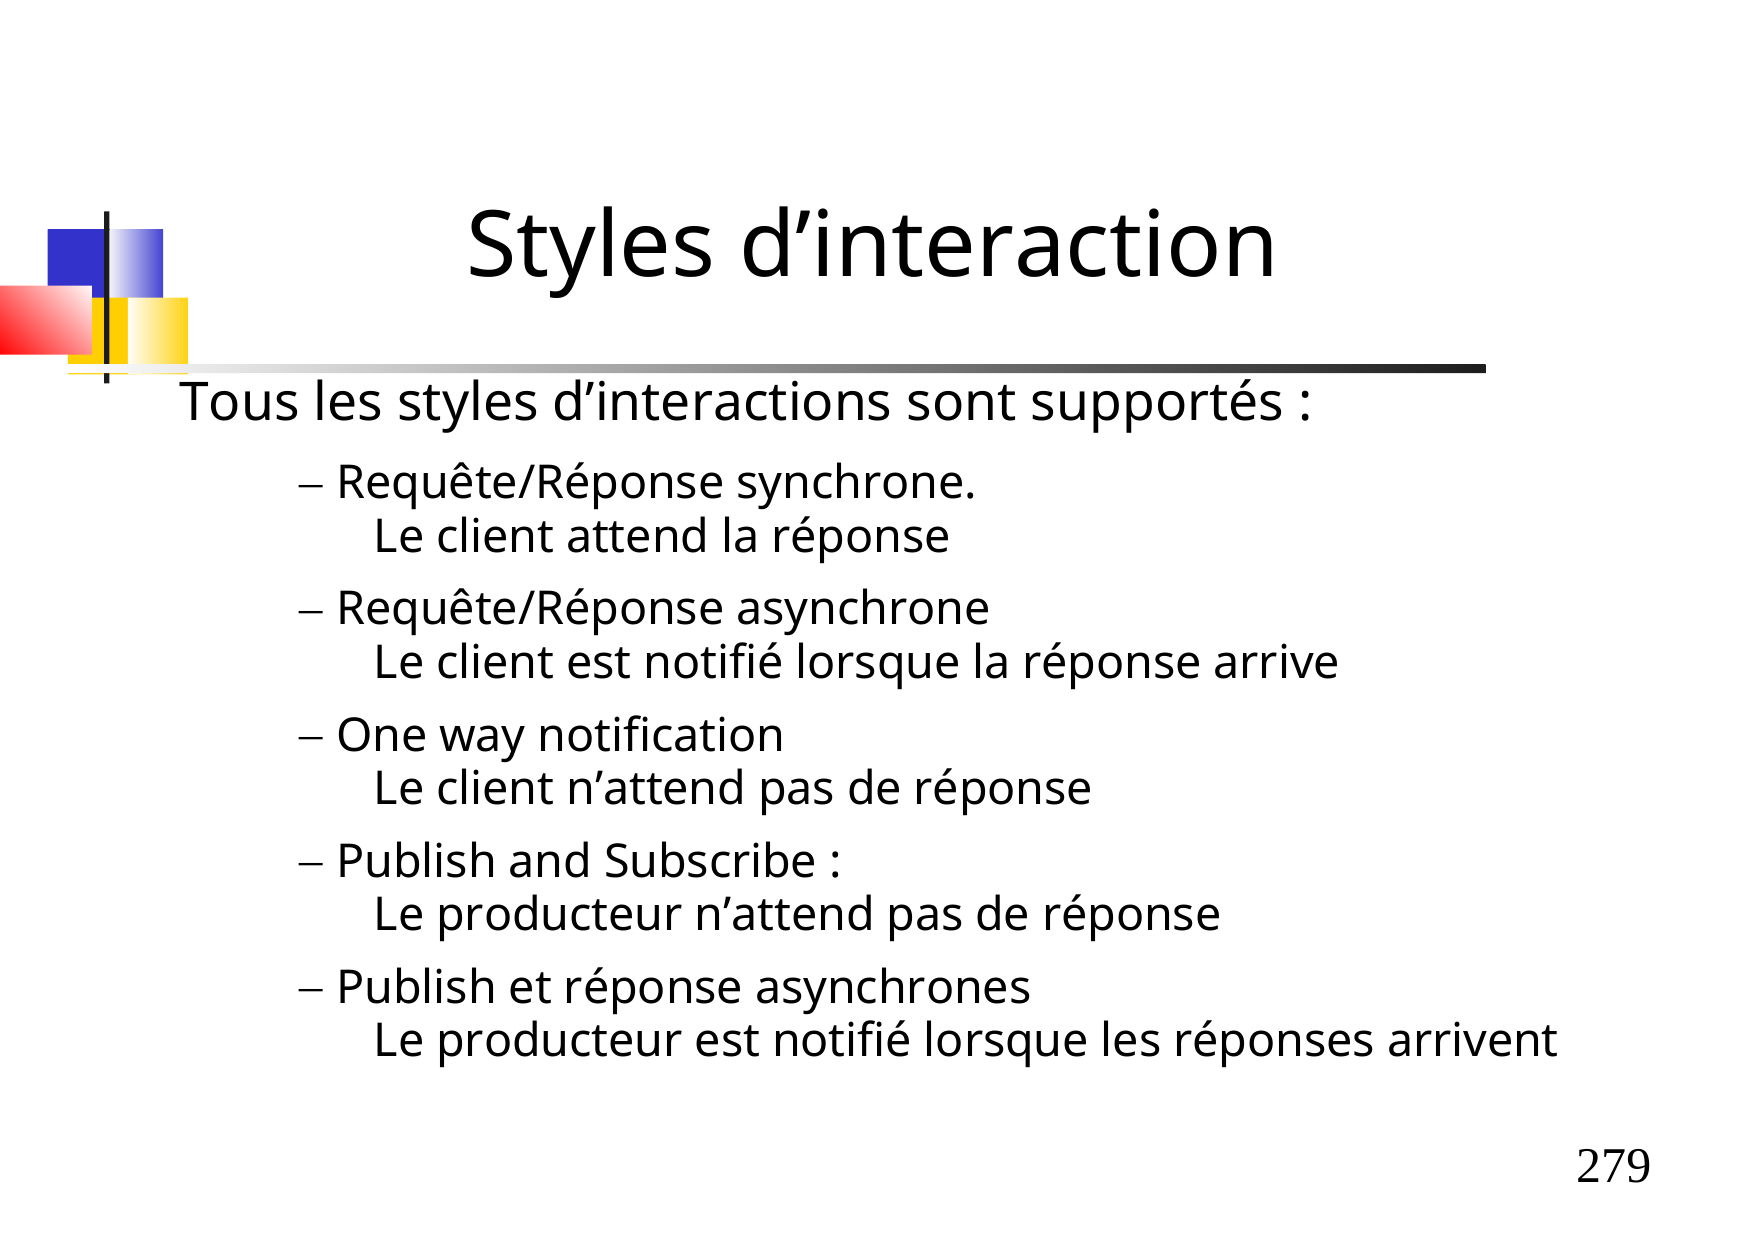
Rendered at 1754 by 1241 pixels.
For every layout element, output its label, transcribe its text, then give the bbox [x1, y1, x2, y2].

title Styles d’interaction [179, 139, 1567, 351]
list Tous les styles d’interactions sont supportés : Requête/Réponse synchrone. Le client attend la réponse Requête/Réponse asynchrone Le client est notifié lorsque la réponse arrive One way notification Le client n’attend pas de réponse Publish and Subscribe : Le producteur n’attend pas de réponse Publish et réponse asynchrones Le producteur est notifié lorsque les réponses arrivent [179, 371, 1567, 1091]
